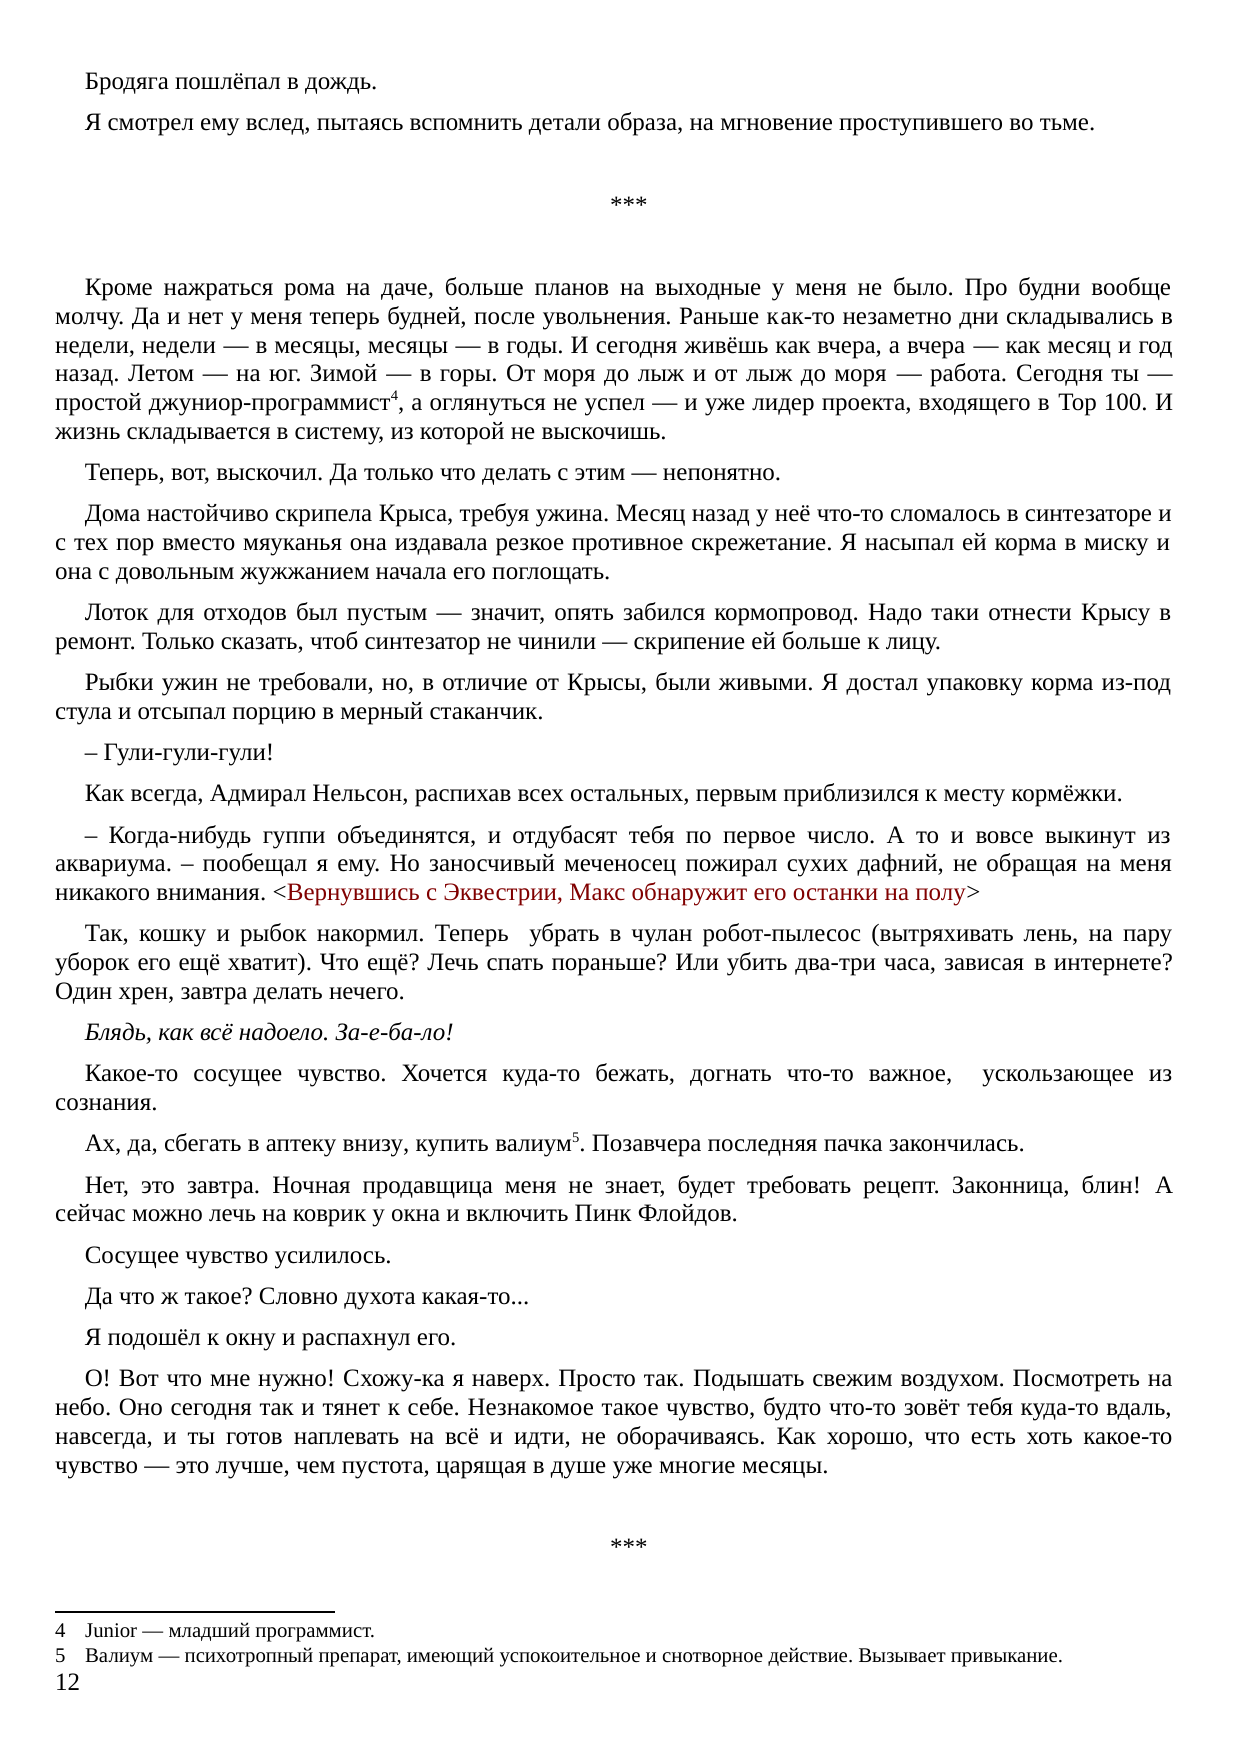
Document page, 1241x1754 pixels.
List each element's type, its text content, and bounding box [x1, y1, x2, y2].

text Так, кошку и рыбок накормил. Теперь убрать в чулан робот-пылесос (вытряхивать лень, на пару уборок его ещё хватит). Что ещё? Лечь спать пораньше? Или убить два-три часа, зависая в интернете? Один хрен, завтра делать нечего. [55, 918, 1173, 1005]
text Сосущее чувство усилилось. [55, 1240, 1173, 1268]
text *** [55, 190, 1173, 218]
text Да что ж такое? Словно духота какая-то... [55, 1281, 1173, 1310]
text Какое-то сосущее чувство. Хочется куда-то бежать, догнать что-то важное, ускользающее из сознания. [55, 1058, 1173, 1116]
text Нет, это завтра. Ночная продавщица меня не знает, будет требовать рецепт. Законница, блин! А сейчас можно лечь на коврик у окна и включить Пинк Флойдов. [55, 1170, 1173, 1227]
text *** [55, 1532, 1173, 1561]
text Junior — младший программист. [55, 1618, 1173, 1642]
text Я подошёл к окну и распахнул его. [55, 1322, 1173, 1351]
text Дома настойчиво скрипела Крыса, требуя ужина. Месяц назад у неё что-то сломалось в синтезаторе и с тех пор вместо мяуканья она издавала резкое противное скрежетание. Я насыпал ей корма в миску и она с довольным жужжанием начала его поглощать. [55, 498, 1173, 585]
text Валиум — психотропный препарат, имеющий успокоительное и снотворное действие. Вызывает привыкание. [55, 1642, 1173, 1667]
text Кроме нажраться рома на даче, больше планов на выходные у меня не было. Про будни вообще молчу. Да и нет у меня теперь будней, после увольнения. Раньше как-то незаметно дни складывались в недели, недели — в месяцы, месяцы — в годы. И сегодня живёшь как вчера, а вчера — как месяц и год назад. Летом — на юг. Зимой — в горы. От моря до лыж и от лыж до моря — работа. Сегодня ты — простой джуниор-программист, а оглянуться не успел — и уже лидер проекта, входящего в Top 100. И жизнь складывается в систему, из которой не выскочишь. [55, 272, 1173, 445]
text Как всегда, Адмирал Нельсон, распихав всех остальных, первым приблизился к месту кормёжки. [55, 778, 1173, 807]
text Рыбки ужин не требовали, но, в отличие от Крысы, были живыми. Я достал упаковку корма из-под стула и отсыпал порцию в мерный стаканчик. [55, 667, 1173, 725]
text Я смотрел ему вслед, пытаясь вспомнить детали образа, на мгновение проступившего во тьме. [55, 107, 1173, 136]
text О! Вот что мне нужно! Схожу-ка я наверх. Просто так. Подышать свежим воздухом. Посмотреть на небо. Оно сегодня так и тянет к себе. Незнакомое такое чувство, будто что-то зовёт тебя куда-то вдаль, навсегда, и ты готов наплевать на всё и идти, не оборачиваясь. Как хорошо, что есть хоть какое-то чувство — это лучше, чем пустота, царящая в душе уже многие месяцы. [55, 1363, 1173, 1478]
text – Гули-гули-гули! [55, 737, 1173, 766]
text Теперь, вот, выскочил. Да только что делать с этим — непонятно. [55, 457, 1173, 486]
text Лоток для отходов был пустым — значит, опять забился кормопровод. Надо таки отнести Крысу в ремонт. Только сказать, чтоб синтезатор не чинили — скрипение ей больше к лицу. [55, 597, 1173, 655]
text Блядь, как всё надоело. За-е-ба-ло! [55, 1017, 1173, 1046]
text Бродяга пошлёпал в дождь. [55, 66, 1173, 95]
text – Когда-нибудь гуппи объединятся, и отдубасят тебя по первое число. А то и вовсе выкинут из аквариума. – пообещал я ему. Но заносчивый меченосец пожирал сухих дафний, не обращая на меня никакого внимания. <Вернувшись с Эквестрии, Макс обнаружит его останки на полу> [55, 820, 1173, 906]
text Ах, да, сбегать в аптеку внизу, купить валиум. Позавчера последняя пачка закончилась. [55, 1128, 1173, 1157]
